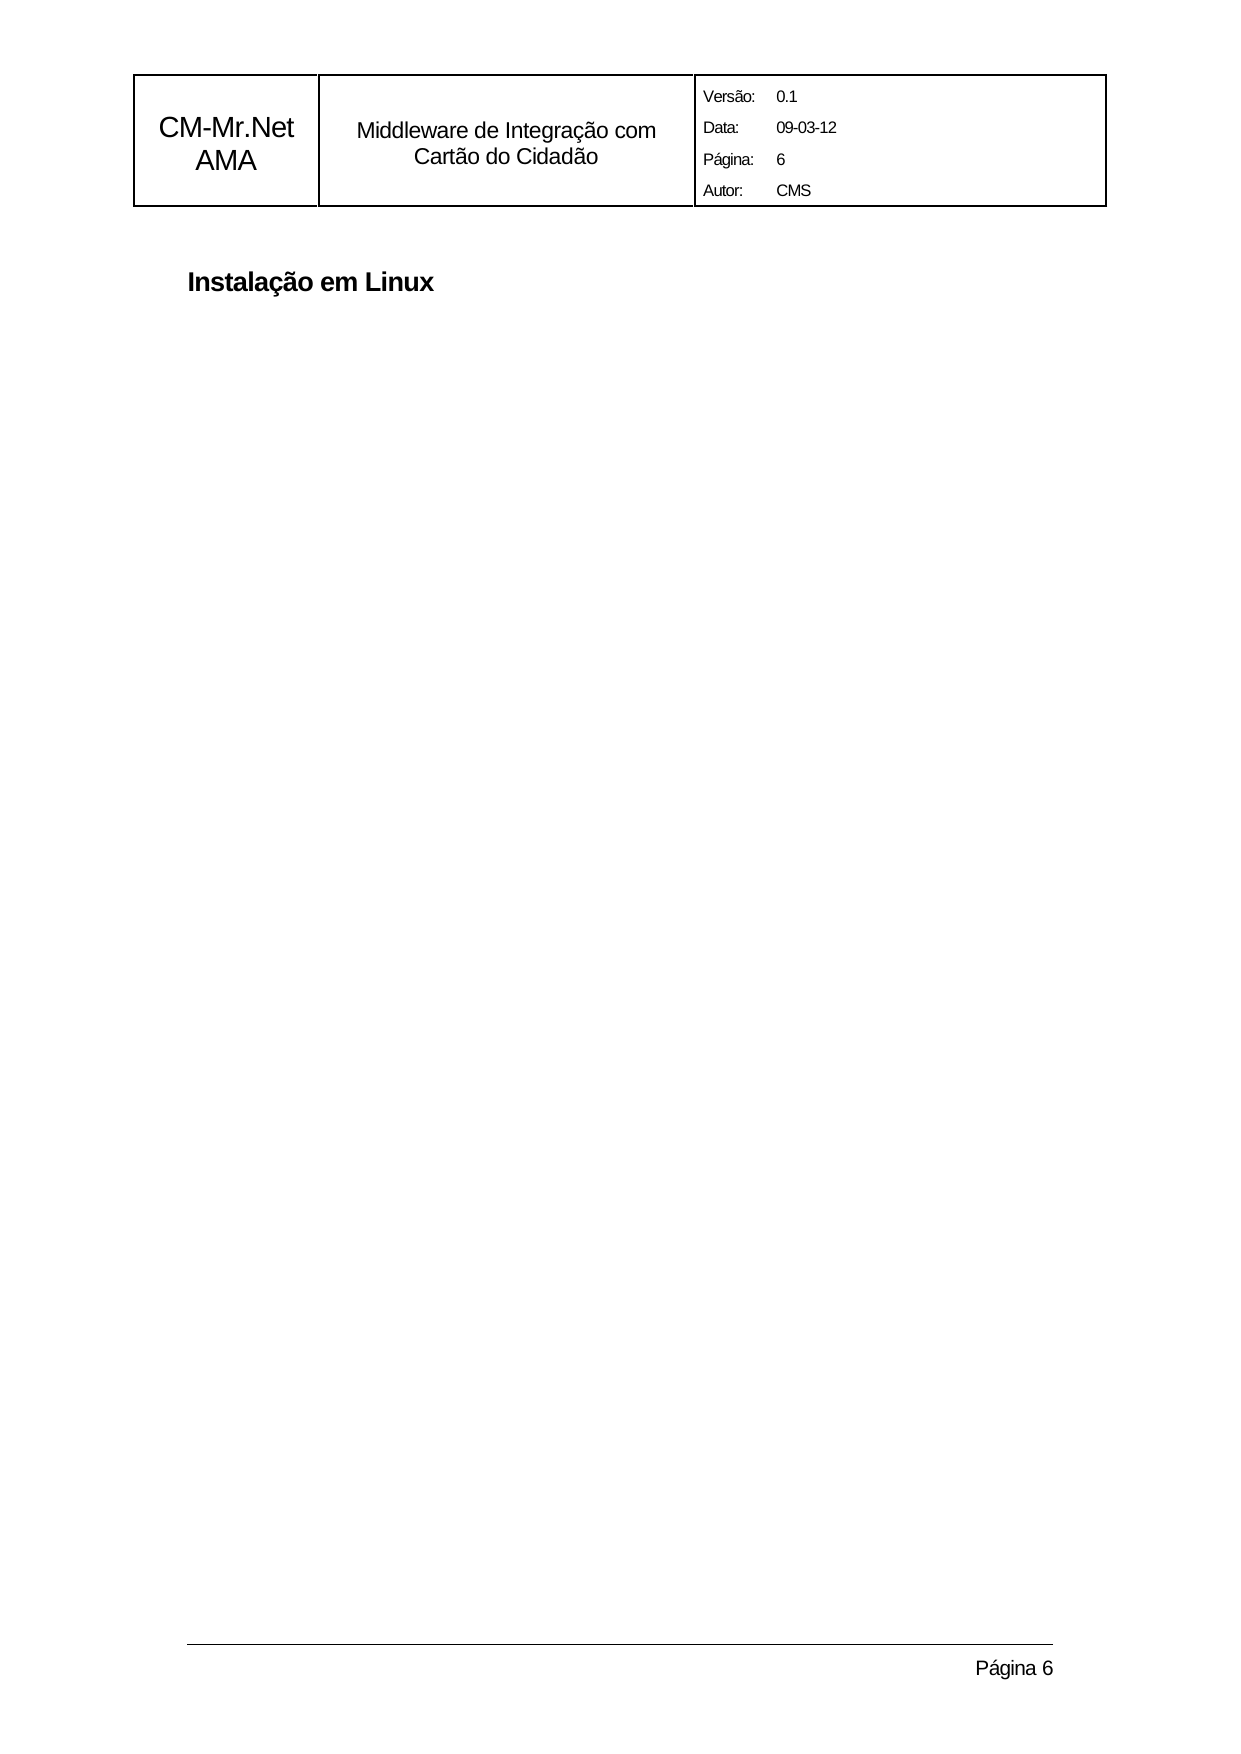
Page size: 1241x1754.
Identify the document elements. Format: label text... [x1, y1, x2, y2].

subtitle Instalação em Linux [187, 267, 1053, 297]
